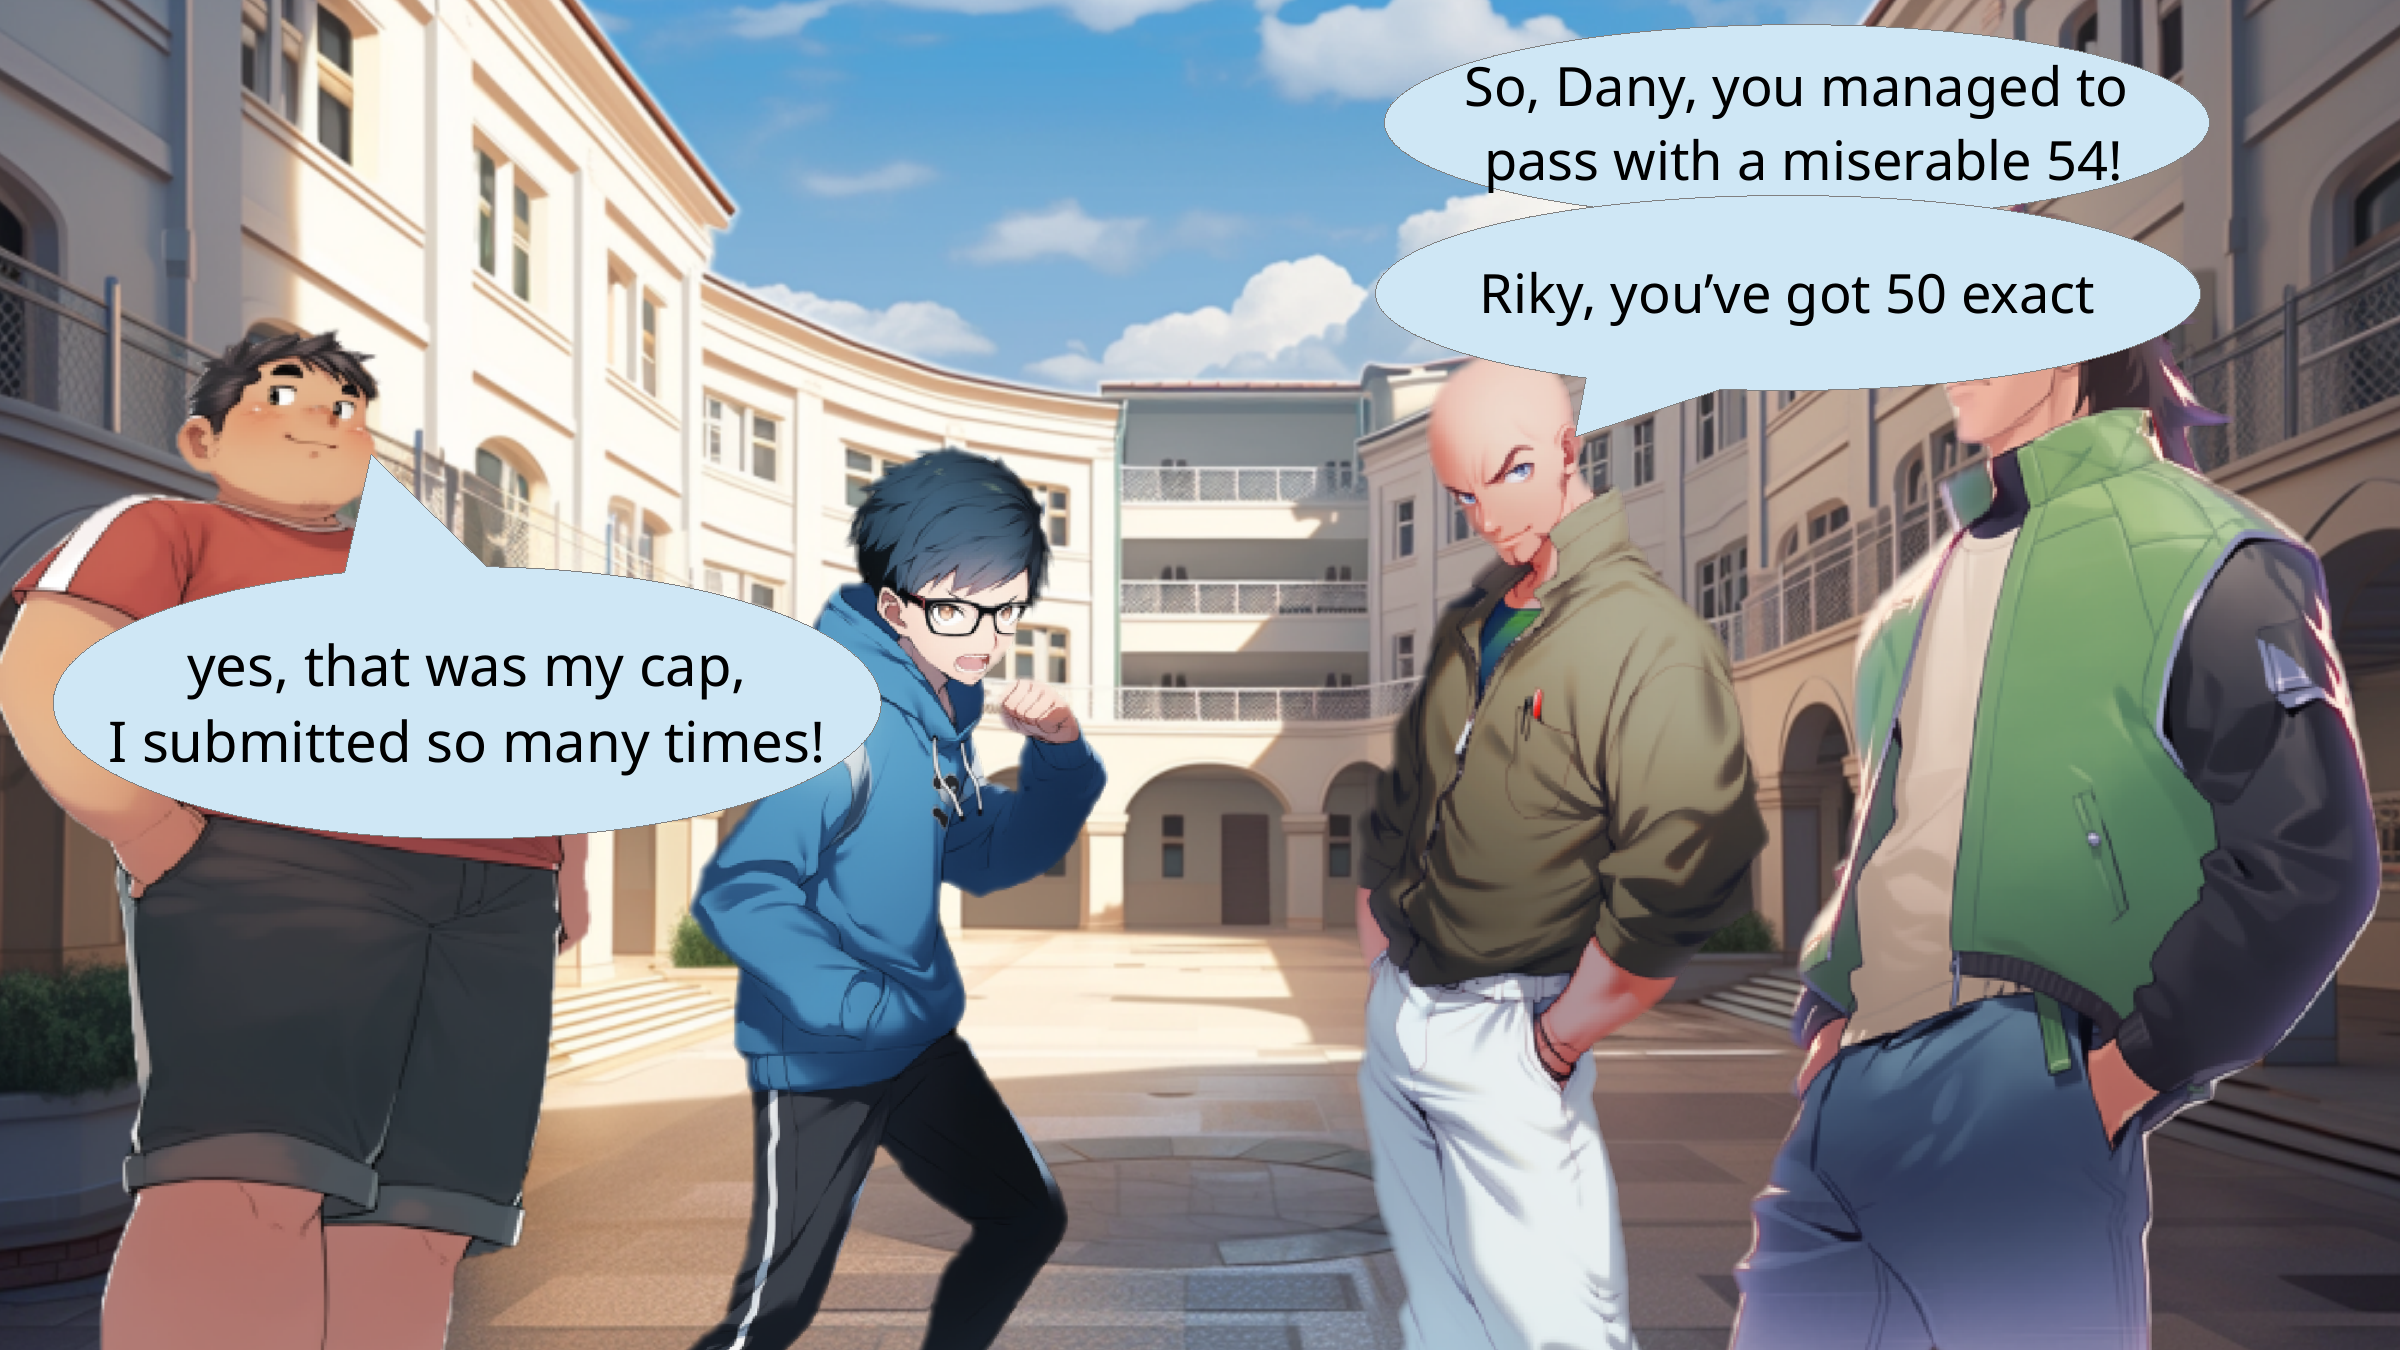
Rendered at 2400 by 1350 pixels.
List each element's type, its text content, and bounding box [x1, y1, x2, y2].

text_box So, Dany, you managed to pass with a miserable 54! [1384, 24, 2210, 208]
picture [0, 0, 2400, 1350]
text_box Riky, you’ve got 50 exact [1375, 195, 2201, 437]
text_box yes, that was my cap, I submitted so many times! [53, 454, 882, 839]
